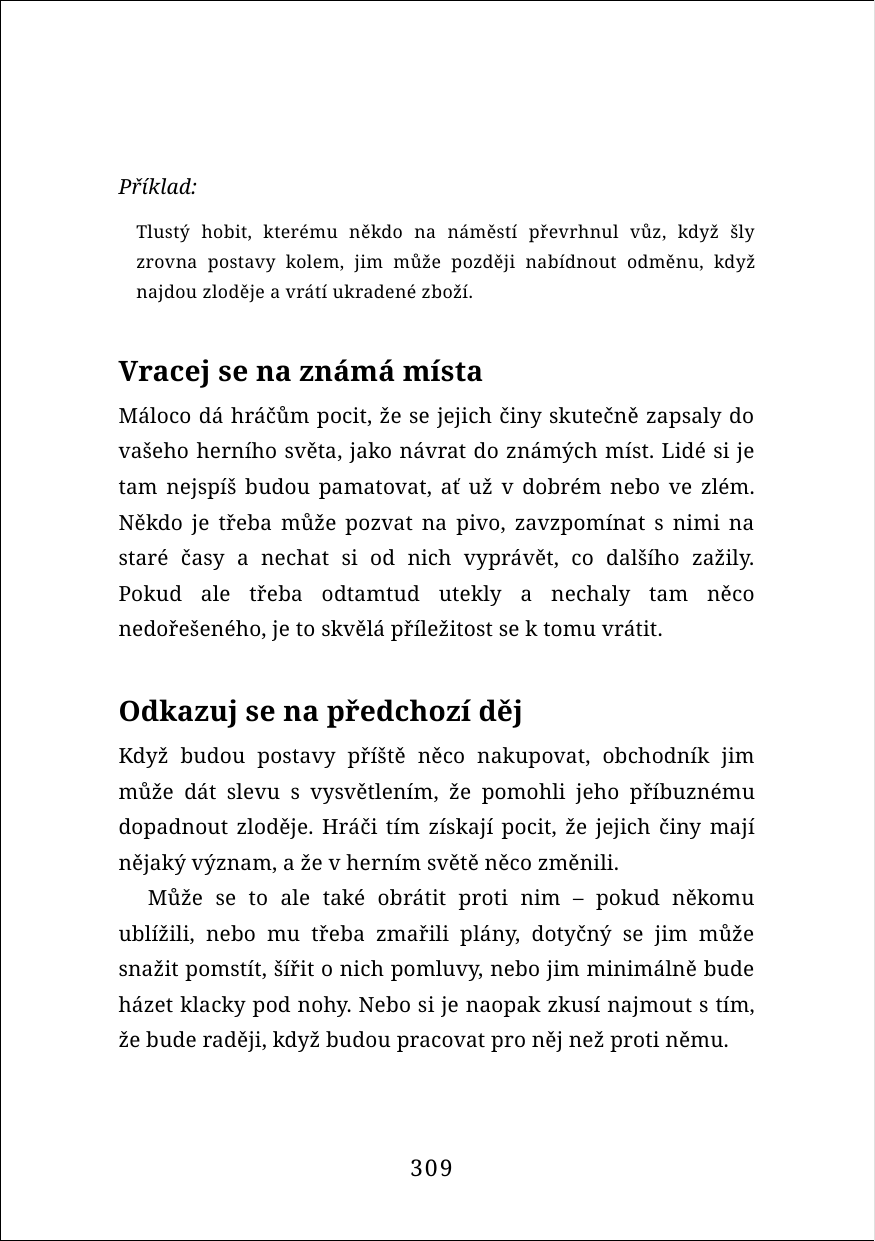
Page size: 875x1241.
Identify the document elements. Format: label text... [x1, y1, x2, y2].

text Tlustý hobit, kterému někdo na náměstí převrhnul vůz, když šly zrovna postavy kolem, jim může později nabídnout odměnu, když najdou zloděje a vrátí ukradené zboží. [136, 219, 756, 304]
text Příklad: [118, 172, 756, 200]
text Máloco dá hráčům pocit, že se jejich činy skutečně zapsaly do vašeho herního světa, jako návrat do známých míst. Lidé si je tam nejspíš budou pamatovat, ať už v dobrém nebo ve zlém. Někdo je třeba může pozvat na pivo, zavzpomínat s nimi na staré časy a nechat si od nich vyprávět, co dalšího zažily. Pokud ale třeba odtamtud utekly a nechaly tam něco nedořešeného, je to skvělá příležitost se k tomu vrátit. [118, 401, 756, 643]
text Když budou postavy příště něco nakupovat, obchodník jim může dát slevu s vysvětlením, že pomohli jeho příbuznému dopadnout zloděje. Hráči tím získají pocit, že jejich činy mají nějaký význam, a že v herním světě něco změnili. Může se to ale také obrátit proti nim – pokud někomu ublížili, nebo mu třeba zmařili plány, dotyčný se jim může snažit pomstít, šířit o nich pomluvy, nebo jim minimálně bude házet klacky pod nohy. Nebo si je naopak zkusí najmout s tím, že bude raději, když budou pracovat pro něj než proti němu. [118, 741, 756, 1054]
subtitle Odkazuj se na předchozí děj [118, 691, 756, 729]
subtitle Vracej se na známá místa [118, 351, 756, 389]
